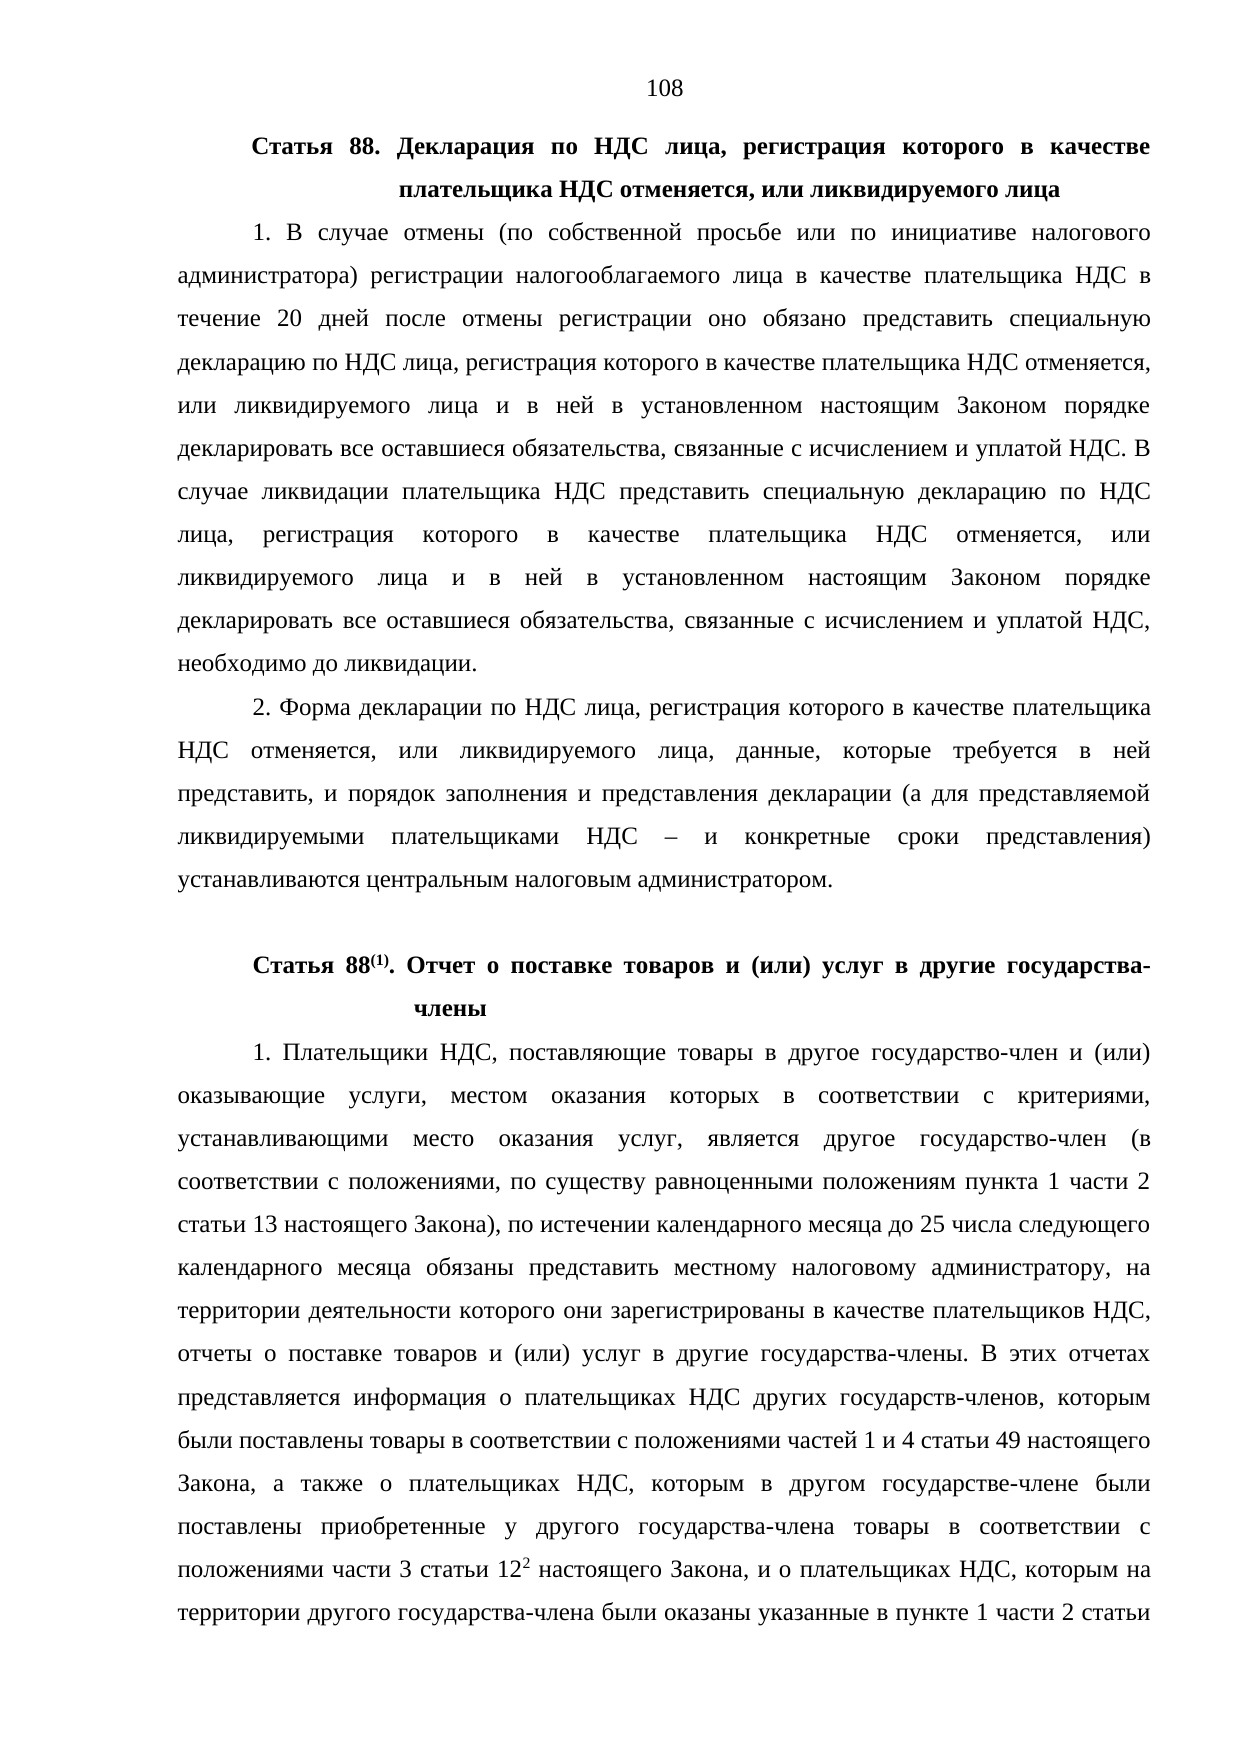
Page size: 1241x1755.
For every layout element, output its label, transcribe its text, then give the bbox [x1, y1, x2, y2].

text 2. Форма декларации по НДС лица, регистрация которого в качестве плательщика НДС отменяется, или ликвидируемого лица, данные, которые требуется в ней представить, и порядок заполнения и представления декларации (а для представляемой ликвидируемыми плательщиками НДС – и конкретные сроки представления) устанавливаются центральным налоговым администратором. [177, 692, 1152, 893]
text 1. Плательщики НДС, поставляющие товары в другое государство-член и (или) оказывающие услуги, местом оказания которых в соответствии с критериями, устанавливающими место оказания услуг, является другое государство-член (в соответствии с положениями, по существу равноценными положениям пункта 1 части 2 статьи 13 настоящего Закона), по истечении календарного месяца до 25 числа следующего календарного месяца обязаны представить местному налоговому администратору, на территории деятельности которого они зарегистрированы в качестве плательщиков НДС, отчеты о поставке товаров и (или) услуг в другие государства-члены. В этих отчетах представляется информация о плательщиках НДС других государств-членов, которым были поставлены товары в соответствии с положениями частей 1 и 4 статьи 49 настоящего Закона, а также о плательщиках НДС, которым в другом государстве-члене были поставлены приобретенные у другого государства-члена товары в соответствии с положениями части 3 статьи 122 настоящего Закона, и о плательщиках НДС, которым на территории другого государства-члена были оказаны указанные в пункте 1 части 2 статьи [177, 1037, 1152, 1626]
text Статья 88. Декларация по НДС лица, регистрация которого в качестве плательщика НДС отменяется, или ликвидируемого лица [251, 131, 1152, 203]
text 1. В случае отмены (по собственной просьбе или по инициативе налогового администратора) регистрации налогооблагаемого лица в качестве плательщика НДС в течение 20 дней после отмены регистрации оно обязано представить специальную декларацию по НДС лица, регистрация которого в качестве плательщика НДС отменяется, или ликвидируемого лица и в ней в установленном настоящим Законом порядке декларировать все оставшиеся обязательства, связанные с исчислением и уплатой НДС. В случае ликвидации плательщика НДС представить специальную декларацию по НДС лица, регистрация которого в качестве плательщика НДС отменяется, или ликвидируемого лица и в ней в установленном настоящим Законом порядке декларировать все оставшиеся обязательства, связанные с исчислением и уплатой НДС, необходимо до ликвидации. [177, 217, 1152, 677]
text Статья 88(1). Отчет о поставке товаров и (или) услуг в другие государства-члены [252, 950, 1152, 1022]
